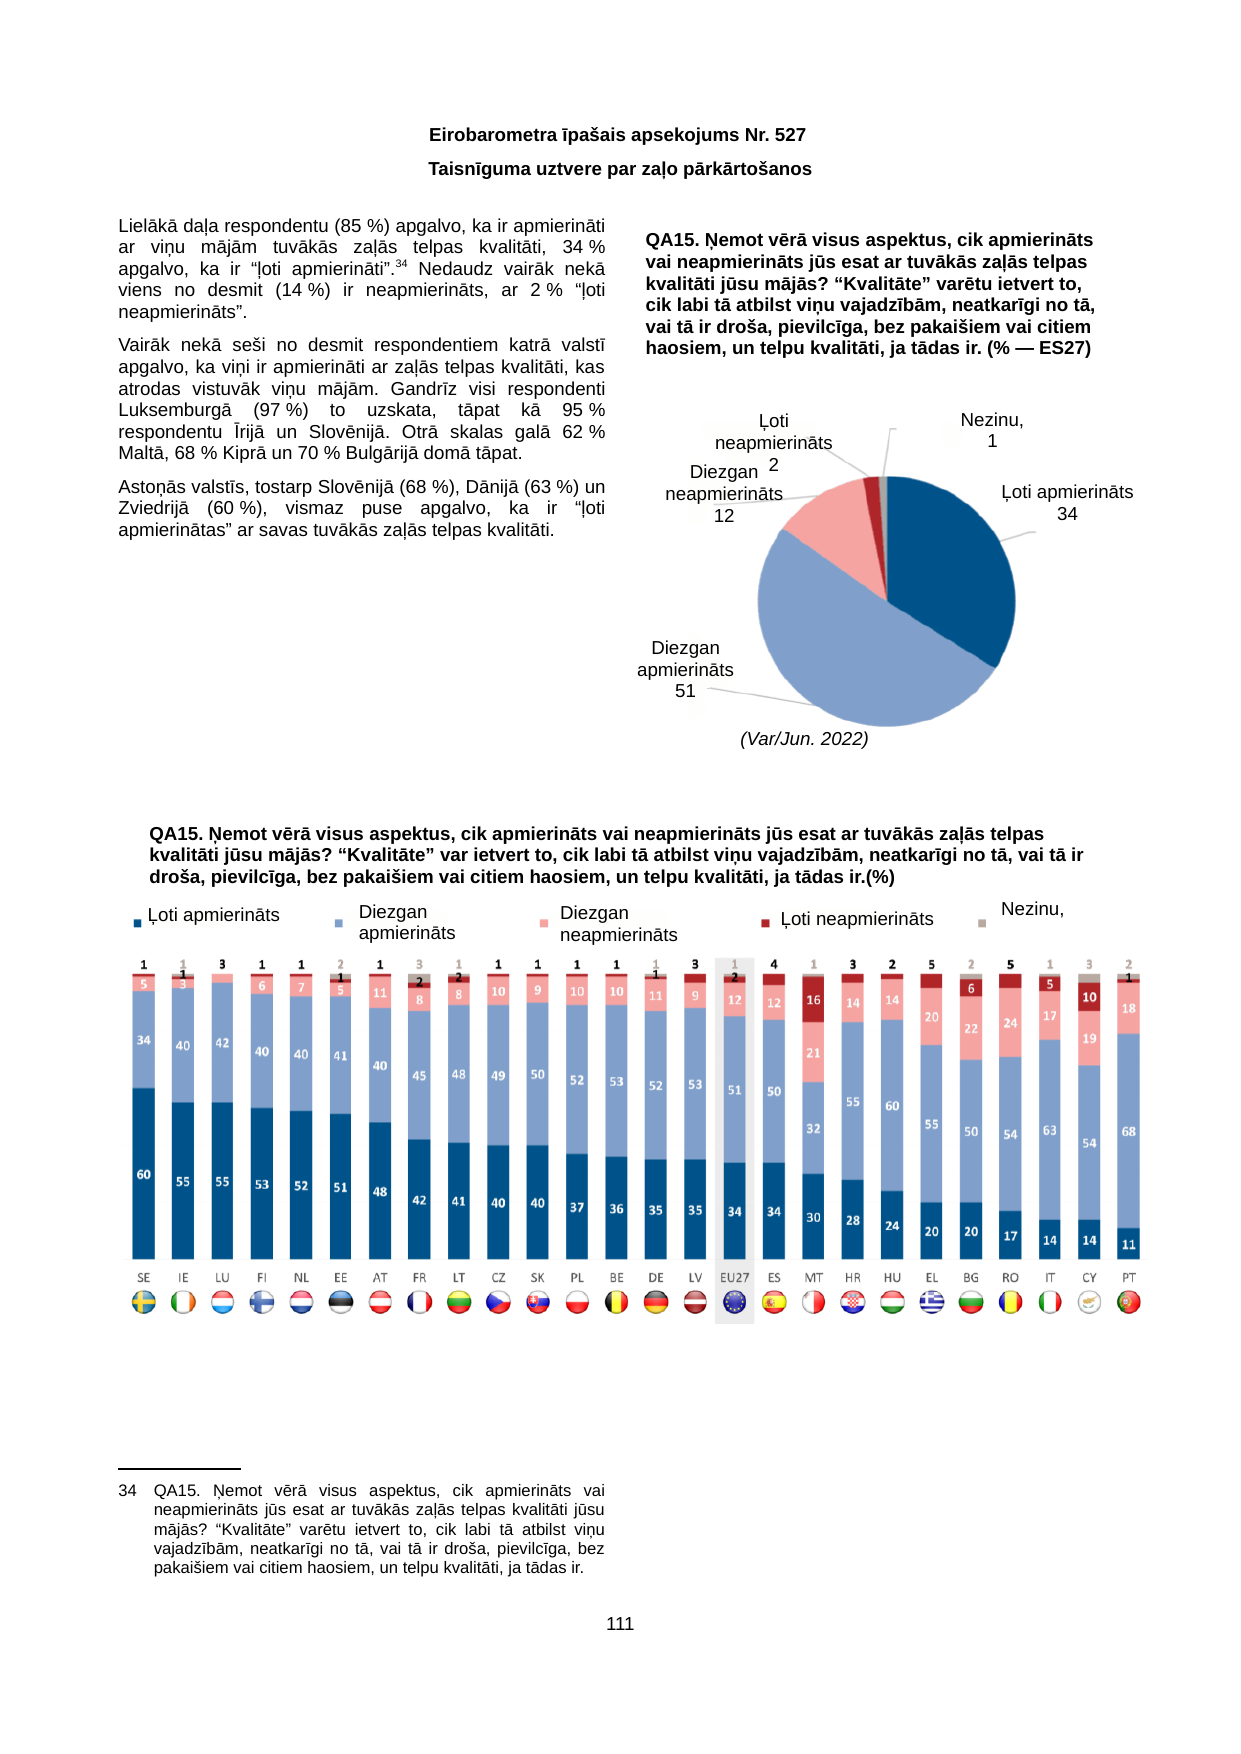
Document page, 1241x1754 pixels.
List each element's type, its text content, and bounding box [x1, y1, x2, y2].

picture [689, 422, 1045, 734]
picture [563, 909, 571, 918]
picture [128, 909, 990, 928]
text Astoņās valstīs, tostarp Slovēnijā (68 %), Dānijā (63 %) un Zviedrijā (60 %), vismaz puse apgalvo, ka ir “ļoti apmierinātas” ar savas tuvākās zaļās telpas kvalitāti. [118, 475, 605, 540]
picture [123, 942, 1149, 1324]
text Vairāk nekā seši no desmit respondentiem katrā valstī apgalvo, ka viņi ir apmierināti ar zaļās telpas kvalitāti, kas atrodas vistuvāk viņu mājām. Gandrīz visi respondenti Luksemburgā (97 %) to uzskata, tāpat kā 95 % respondentu Īrijā un Slovēnijā. Otrā skalas galā 62 % Maltā, 68 % Kiprā un 70 % Bulgārijā domā tāpat. [118, 334, 605, 463]
text Lielākā daļa respondentu (85 %) apgalvo, ka ir apmierināti ar viņu mājām tuvākās zaļās telpas kvalitāti, 34 % apgalvo, ka ir “ļoti apmierināti”. Nedaudz vairāk nekā viens no desmit (14 %) ir neapmierināts, ar 2 % “ļoti neapmierināts”. [118, 214, 605, 322]
text QA15. Ņemot vērā visus aspektus, cik apmierināts vai neapmierināts jūs esat ar tuvākās zaļās telpas kvalitāti jūsu mājās? “Kvalitāte” varētu ietvert to, cik labi tā atbilst viņu vajadzībām, neatkarīgi no tā, vai tā ir droša, pievilcīga, bez pakaišiem vai citiem haosiem, un telpu kvalitāti, ja tādas ir. [118, 1481, 605, 1577]
picture [361, 909, 369, 917]
